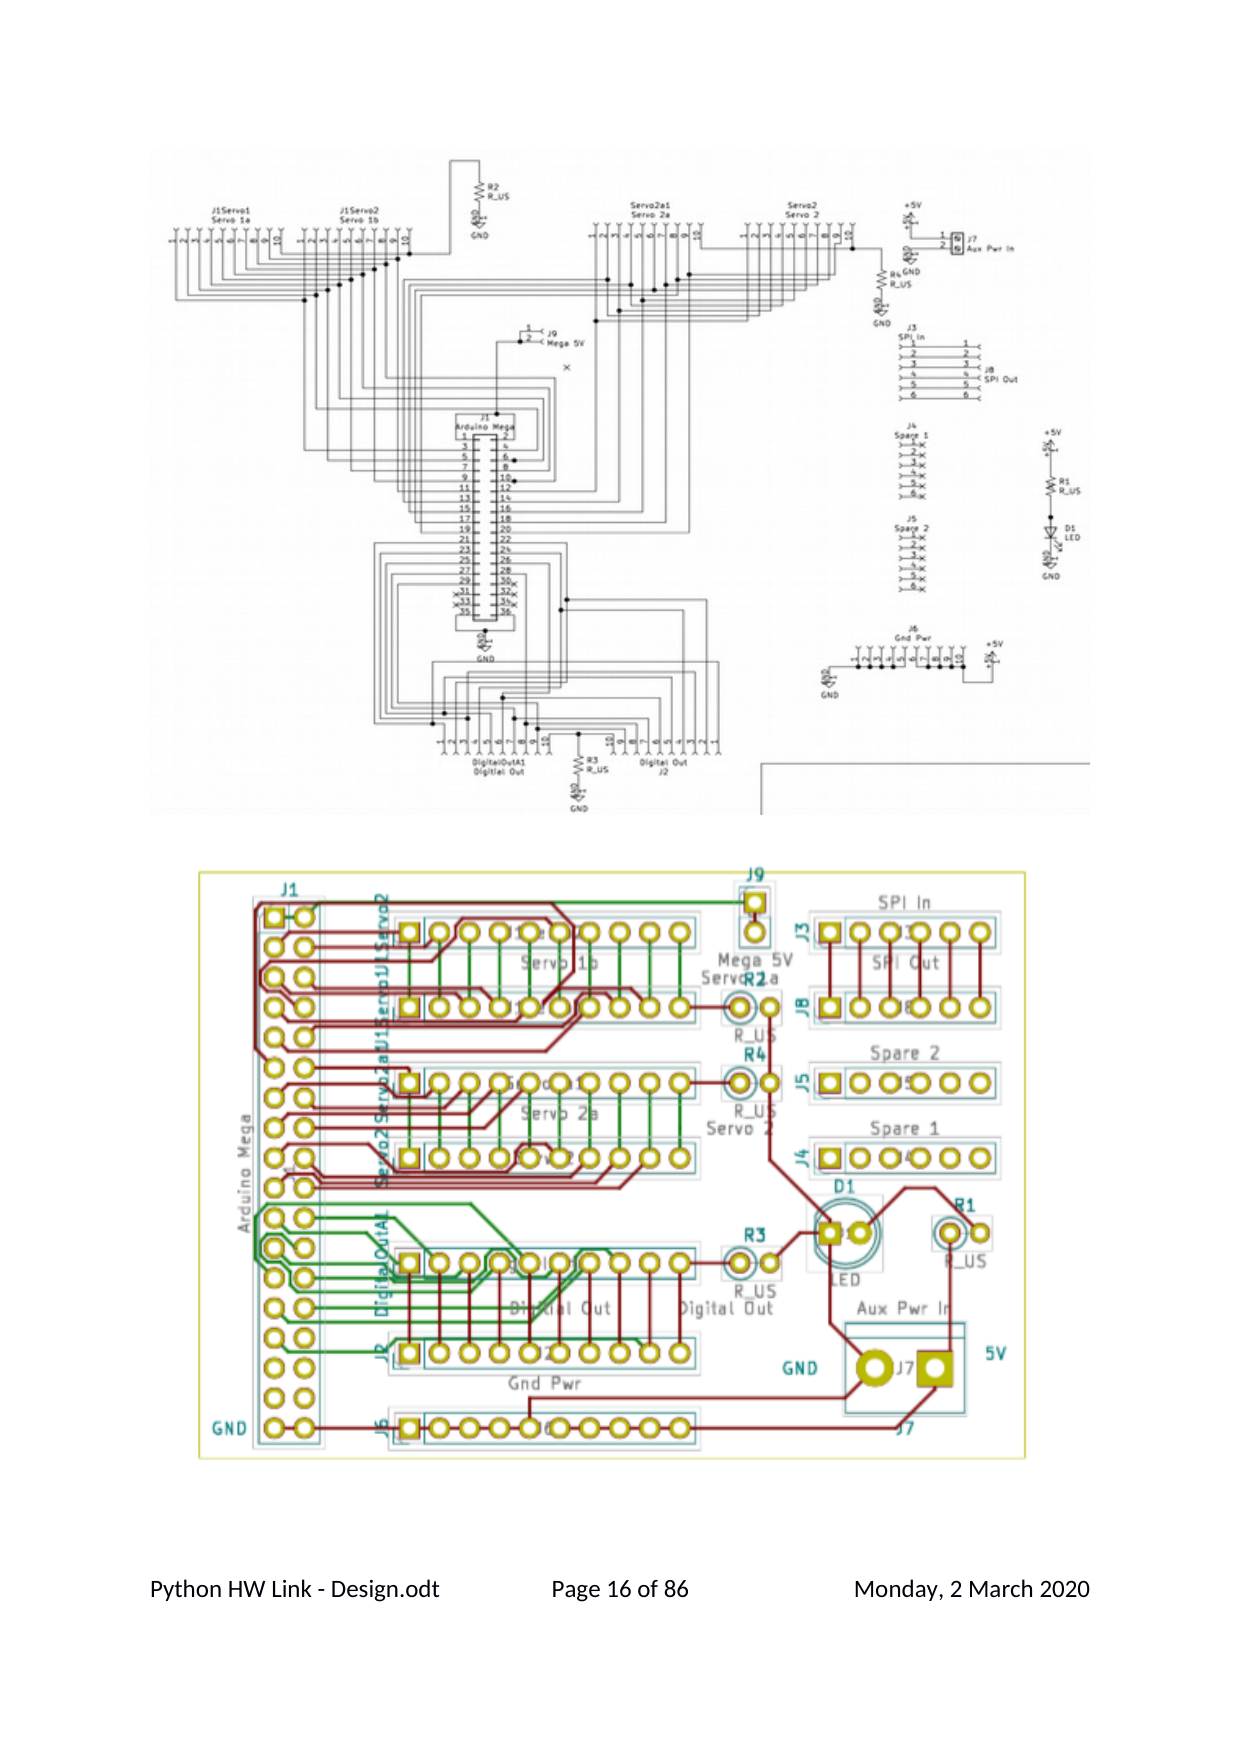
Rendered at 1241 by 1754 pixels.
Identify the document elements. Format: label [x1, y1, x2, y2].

picture [166, 845, 1075, 1509]
picture [150, 150, 1091, 815]
